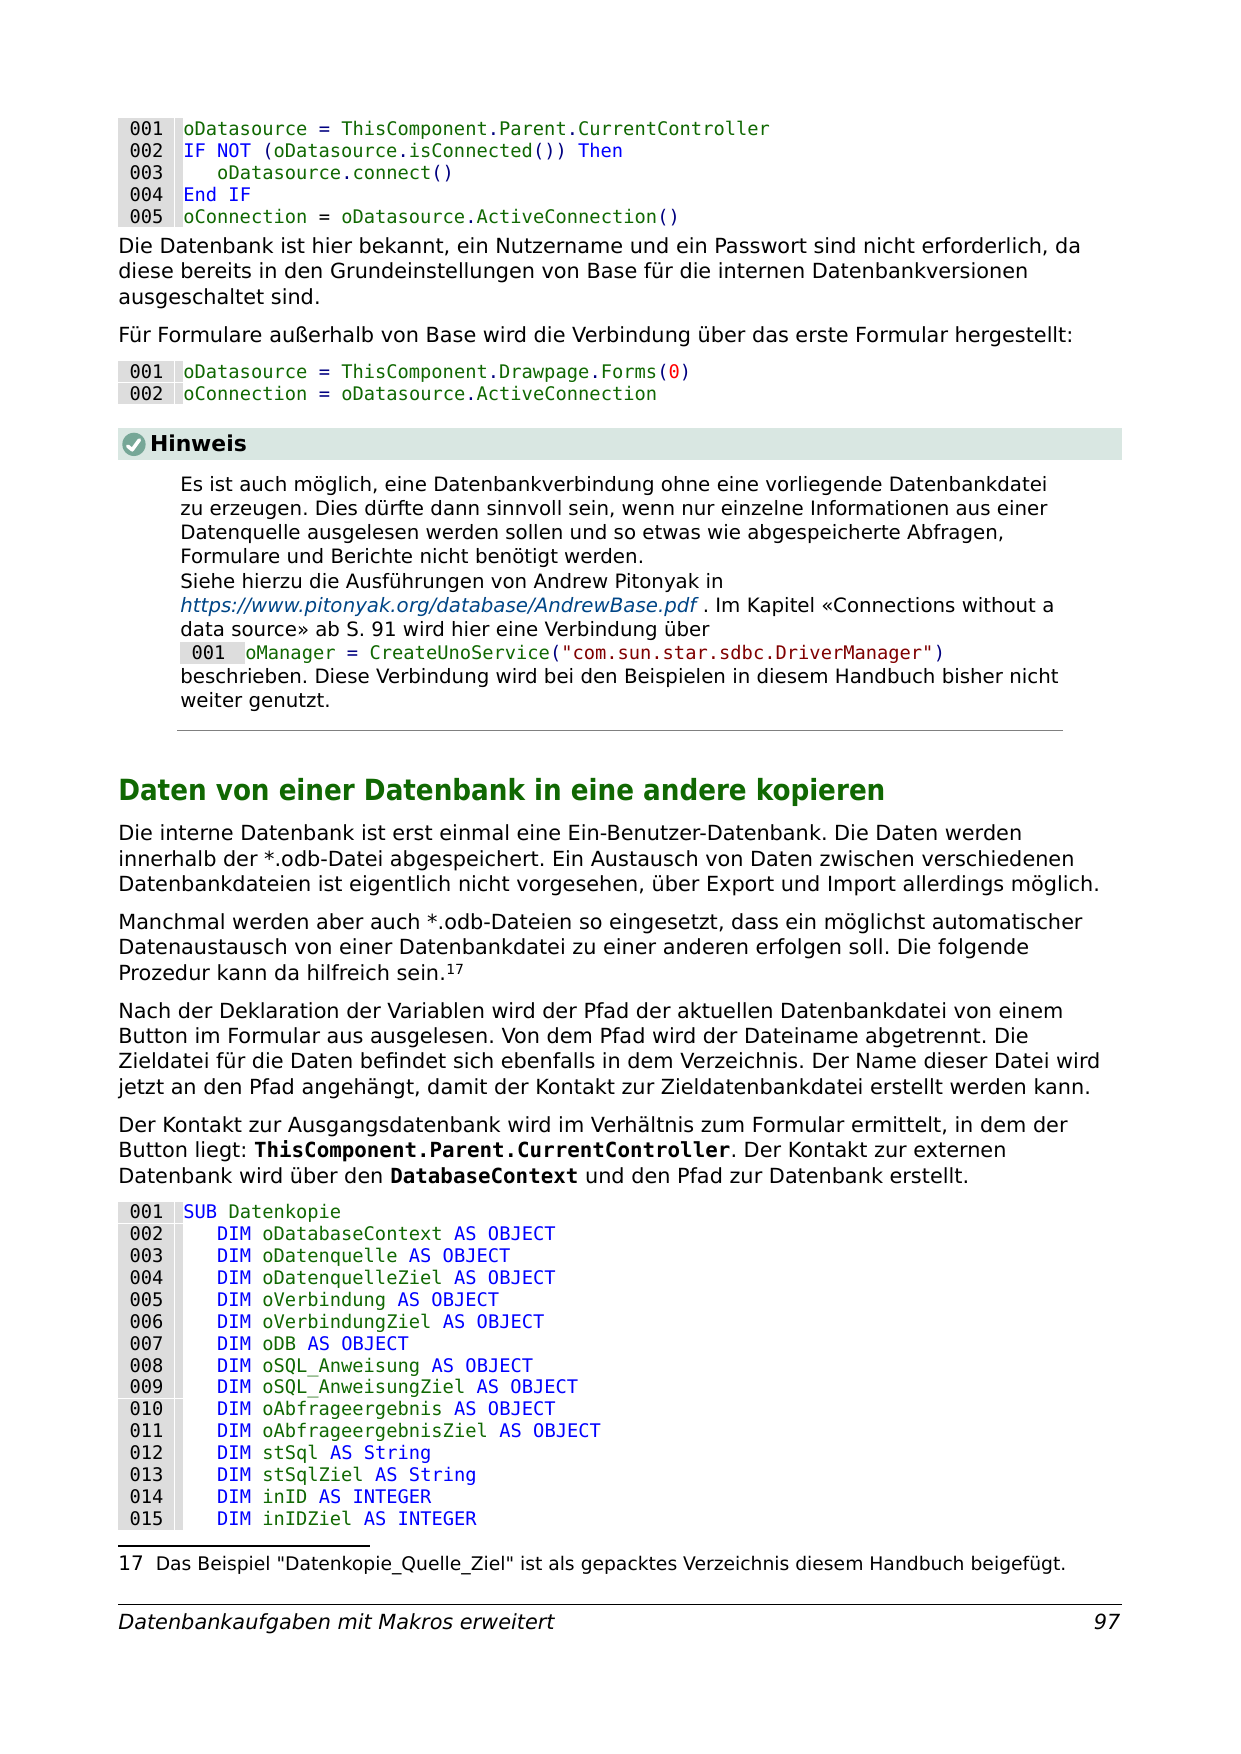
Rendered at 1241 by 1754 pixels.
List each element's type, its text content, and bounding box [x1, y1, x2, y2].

list oDatasource = ThisComponent.Drawpage.Forms(0) [183, 361, 1122, 382]
list oConnection = oDatasource.ActiveConnection() [183, 206, 1122, 227]
list oManager = CreateUnoService("com.sun.star.sdbc.DriverManager") [245, 642, 992, 664]
list DIM inIDZiel AS INTEGER [183, 1508, 1122, 1530]
subtitle Daten von einer Datenbank in eine andere kopieren [118, 773, 1122, 807]
list DIM oDatenquelleZiel AS OBJECT [183, 1267, 1122, 1289]
list End IF [183, 184, 1122, 206]
list DIM oSQL_Anweisung AS OBJECT [183, 1355, 1122, 1377]
text Das Beispiel "Datenkopie_Quelle_Ziel" ist als gepacktes Verzeichnis diesem Handbuch beigefügt. [118, 1552, 1122, 1575]
text Für Formulare außerhalb von Base wird die Verbindung über das erste Formular hergestellt: [118, 323, 1122, 347]
list DIM oSQL_AnweisungZiel AS OBJECT [183, 1377, 1122, 1398]
list DIM oVerbindungZiel AS OBJECT [183, 1311, 1122, 1333]
list SUB Datenkopie [183, 1202, 1122, 1223]
list Hinweis [118, 428, 1122, 460]
list DIM stSql AS String [183, 1442, 1122, 1464]
text Nach der Deklaration der Variablen wird der Pfad der aktuellen Datenbankdatei von einem Button im Formular aus ausgelesen. Von dem Pfad wird der Dateiname abgetrennt. Die Zieldatei für die Daten befindet sich ebenfalls in dem Verzeichnis. Der Name dieser Datei wird jetzt an den Pfad angehängt, damit der Kontakt zur Zieldatenbankdatei erstellt werden kann. [118, 999, 1122, 1099]
list IF NOT (oDatasource.isConnected()) Then [183, 140, 1122, 162]
list DIM oVerbindung AS OBJECT [183, 1289, 1122, 1311]
list DIM oDB AS OBJECT [183, 1333, 1122, 1355]
list oDatasource = ThisComponent.Parent.CurrentController [183, 118, 1122, 140]
text Manchmal werden aber auch *.odb-Dateien so eingesetzt, dass ein möglichst automatischer Datenaustausch von einer Datenbankdatei zu einer anderen erfolgen soll. Die folgende Prozedur kann da hilfreich sein. [118, 910, 1122, 985]
text Die interne Datenbank ist erst einmal eine Ein-Benutzer-Datenbank. Die Daten werden innerhalb der *.odb-Datei abgespeichert. Ein Austausch von Daten zwischen verschiedenen Datenbankdateien ist eigentlich nicht vorgesehen, über Export und Import allerdings möglich. [118, 821, 1122, 896]
text Der Kontakt zur Ausgangsdatenbank wird im Verhältnis zum Formular ermittelt, in dem der Button liegt: ThisComponent.Parent.CurrentController. Der Kontakt zur externen Datenbank wird über den DatabaseContext und den Pfad zur Datenbank erstellt. [118, 1113, 1122, 1188]
list DIM stSqlZiel AS String [183, 1464, 1122, 1486]
list DIM oAbfrageergebnisZiel AS OBJECT [183, 1420, 1122, 1442]
text Die Datenbank ist hier bekannt, ein Nutzername und ein Passwort sind nicht erforderlich, da diese bereits in den Grundeinstellungen von Base für die internen Datenbankversionen ausgeschaltet sind. [118, 234, 1122, 309]
list DIM oAbfrageergebnis AS OBJECT [118, 1398, 1122, 1420]
list DIM inID AS INTEGER [183, 1486, 1122, 1508]
list oConnection = oDatasource.ActiveConnection [118, 382, 1122, 404]
list DIM oDatabaseContext AS OBJECT [118, 1223, 1122, 1245]
list oDatasource.connect() [183, 162, 1122, 184]
text Es ist auch möglich, eine Datenbankverbindung ohne eine vorliegende Datenbankdatei zu erzeugen. Dies dürfte dann sinnvoll sein, wenn nur einzelne Informationen aus einer Datenquelle ausgelesen werden sollen und so etwas wie abgespeicherte Abfragen, Formulare und Berichte nicht benötigt werden. Siehe hierzu die Ausführungen von Andrew Pitonyak in https://www.pitonyak.org/database/AndrewBase.pdf . Im Kapitel «Connections without a data source» ab S. 91 wird hier eine Verbindung über beschrieben. Diese Verbindung wird bei den Beispielen in diesem Handbuch bisher nicht weiter genutzt. [177, 473, 1063, 730]
list DIM oDatenquelle AS OBJECT [183, 1245, 1122, 1267]
